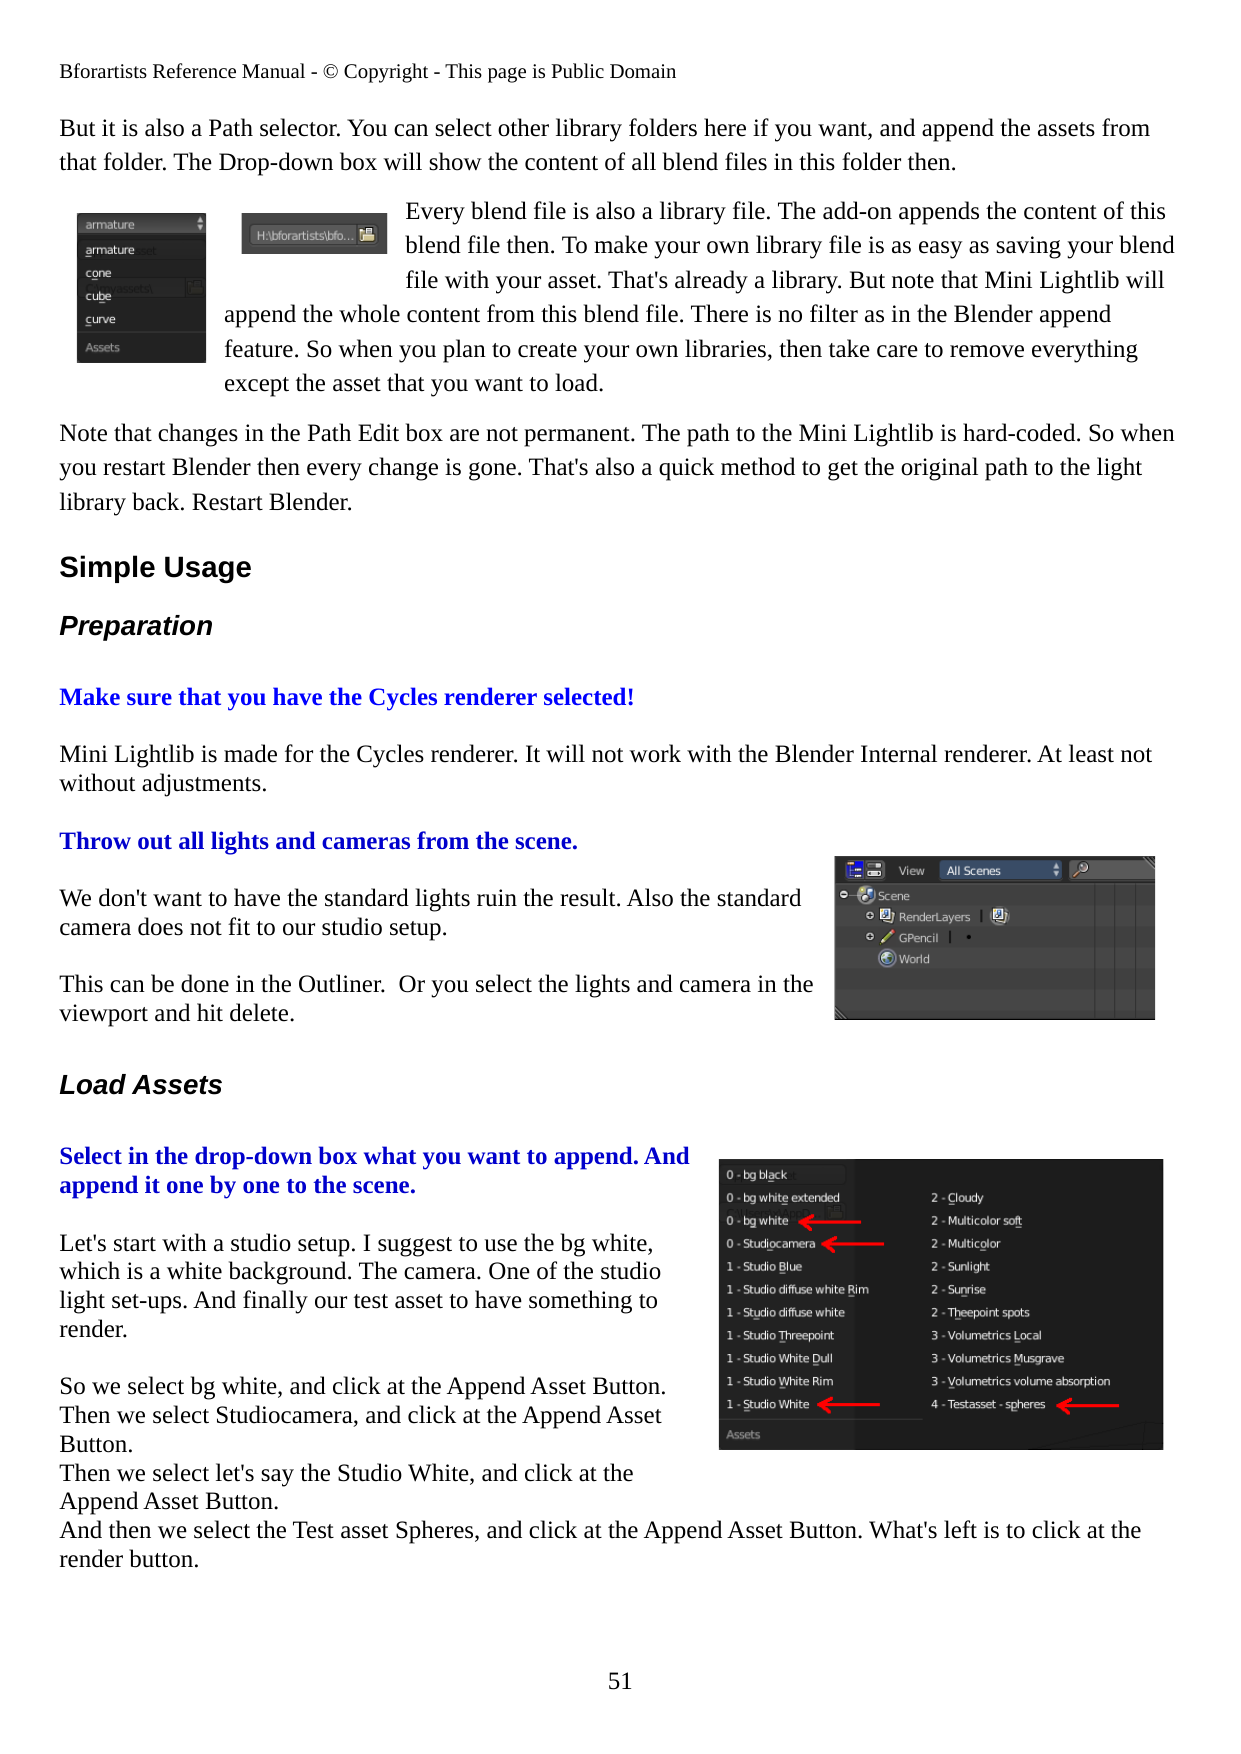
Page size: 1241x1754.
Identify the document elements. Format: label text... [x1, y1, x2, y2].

picture [834, 856, 1156, 1020]
text Make sure that you have the Cycles renderer selected! [59, 682, 1181, 711]
text Then we select let's say the Studio White, and click at the Append Asset Button. [59, 1458, 1181, 1515]
text Then we select Studiocamera, and click at the Append Asset Button. [59, 1400, 1181, 1458]
text But it is also a Path selector. You can select other library folders here if you want, and append the assets from that folder. The Drop-down box will show the content of all blend files in this folder then. [59, 113, 1181, 176]
text Every blend file is also a library file. The add-on appends the content of this blend file then. To make your own library file is as easy as saving your blend file with your asset. That's already a library. But note that Mini Lightlib will append the whole content from this blend file. There is no filter as in the Blender append feature. So when you plan to create your own libraries, then take care to remove everything except the asset that you want to load. [59, 196, 1181, 397]
text We don't want to have the standard lights ruin the result. Also the standard camera does not fit to our studio setup. [59, 883, 834, 941]
text And then we select the Test asset Spheres, and click at the Append Asset Button. What's left is to click at the render button. [59, 1515, 1181, 1573]
picture [718, 1159, 1164, 1450]
text Let's start with a studio setup. I suggest to use the bg white, which is a white background. The camera. One of the studio light set-ups. And finally our test asset to have something to render. [59, 1228, 718, 1343]
text So we select bg white, and click at the Append Asset Button. [59, 1371, 718, 1400]
text Mini Lightlib is made for the Cycles renderer. It will not work with the Blender Internal renderer. At least not without adjustments. [59, 739, 1181, 797]
subtitle Preparation [59, 609, 1181, 641]
subtitle Load Assets [59, 1068, 1181, 1100]
text Select in the drop-down box what you want to append. And append it one by one to the scene. [59, 1141, 1181, 1199]
picture [76, 213, 207, 363]
text Note that changes in the Path Edit box are not permanent. The path to the Mini Lightlib is hard-coded. So when you restart Blender then every change is gone. That's also a quick method to get the original path to the light library back. Restart Blender. [59, 418, 1181, 515]
text This can be done in the Outliner. Or you select the lights and camera in the viewport and hit delete. [59, 969, 1181, 1027]
text Throw out all lights and cameras from the scene. [59, 826, 1181, 854]
picture [241, 213, 388, 254]
subtitle Simple Usage [59, 550, 1181, 584]
